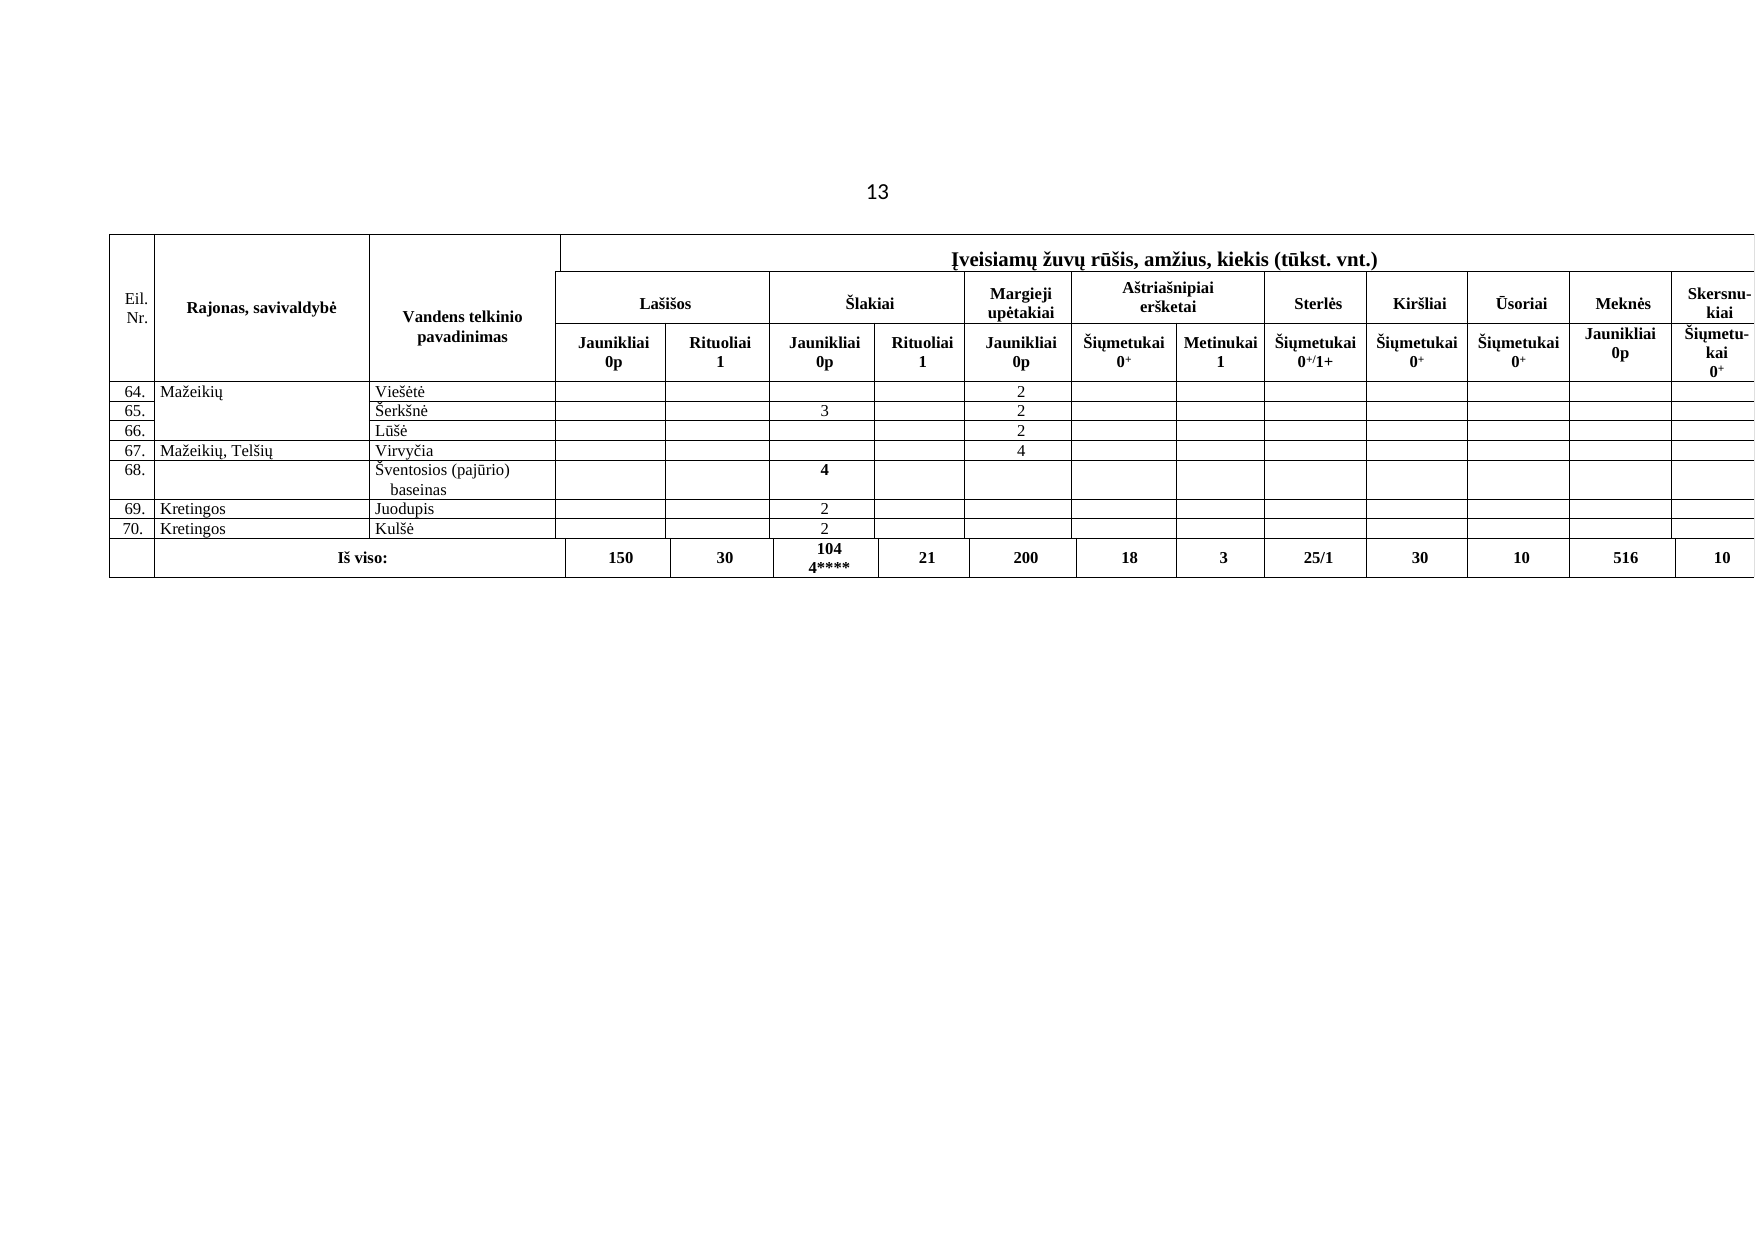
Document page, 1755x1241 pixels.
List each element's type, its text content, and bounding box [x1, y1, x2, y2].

table_cell Metinukai 1 [1177, 324, 1264, 381]
table_cell [1072, 500, 1176, 518]
table_cell [875, 402, 964, 420]
table_cell [1072, 519, 1176, 538]
table_cell 64. [110, 382, 154, 401]
table_cell Skersnu-kiai [1672, 272, 1754, 322]
table_cell [1367, 441, 1467, 460]
table_cell [556, 500, 665, 518]
table_cell Kulšė [370, 519, 555, 538]
table_cell 30 [671, 539, 773, 577]
table_cell [875, 500, 964, 518]
table_cell [556, 461, 665, 498]
table_cell Lašišos [556, 272, 769, 322]
table_cell [1468, 519, 1569, 538]
table_cell [1672, 382, 1754, 401]
table_cell [1672, 441, 1754, 460]
table_header Rajonas, savivaldybė [155, 235, 369, 381]
table_cell [1672, 421, 1754, 440]
table_cell [1672, 402, 1754, 420]
table_cell Kiršliai [1367, 272, 1467, 322]
table_cell [1468, 402, 1569, 420]
table_cell [770, 382, 874, 401]
table_cell [965, 500, 1071, 518]
table_cell Juodupis [370, 500, 555, 518]
table_cell [666, 441, 769, 460]
table_cell [110, 539, 154, 577]
table_cell [1072, 382, 1176, 401]
table_cell [1367, 519, 1467, 538]
table_cell 2 [965, 421, 1071, 440]
table_cell Jaunikliai 0p [556, 324, 665, 381]
table_cell Šiųmetukai 0+/1+ [1265, 324, 1366, 381]
table_cell 104 4**** [774, 539, 878, 577]
table_header [370, 235, 560, 271]
table_cell [1367, 382, 1467, 401]
table_cell [1367, 402, 1467, 420]
table_header Įveisiamų žuvų rūšis, amžius, kiekis (tūkst. vnt.) [561, 235, 1754, 271]
table_cell Ūsoriai [1468, 272, 1569, 322]
table_cell [1265, 519, 1366, 538]
table_cell [875, 421, 964, 440]
table_cell Šventosios (pajūrio) baseinas [370, 461, 555, 498]
table_cell [1177, 500, 1264, 518]
table_cell [556, 519, 665, 538]
table_cell Rituoliai 1 [875, 324, 964, 381]
table_cell [1177, 402, 1264, 420]
table_cell Mažeikių, Telšių [155, 441, 369, 460]
table_cell Šiųmetukai 0+ [1367, 324, 1467, 381]
table_cell [666, 382, 769, 401]
table_cell Šlakiai [770, 272, 964, 322]
table_cell 30 [1367, 539, 1467, 577]
table_cell Šerkšnė [370, 402, 555, 420]
table_cell [1265, 421, 1366, 440]
table_cell Jaunikliai 0p [770, 324, 874, 381]
table_cell Meknės [1570, 272, 1671, 322]
table_cell [1468, 441, 1569, 460]
table_cell Rituoliai 1 [666, 324, 769, 381]
table_cell Jaunikliai 0p [965, 324, 1071, 381]
table_cell [875, 461, 964, 498]
table_cell [1072, 441, 1176, 460]
table_cell 2 [965, 382, 1071, 401]
table_cell [1177, 382, 1264, 401]
table_cell Aštriašnipiai eršketai [1072, 272, 1264, 322]
table_cell [1570, 519, 1671, 538]
table_cell 3 [1177, 539, 1264, 577]
table_cell [965, 461, 1071, 498]
table_cell [1072, 421, 1176, 440]
table_cell Jaunikliai 0p [1570, 324, 1671, 381]
table_cell Šiųmetu-kai 0+ [1672, 324, 1754, 381]
table_cell [965, 519, 1071, 538]
table_cell 65. [110, 402, 154, 420]
table_cell Margieji upėtakiai [965, 272, 1071, 322]
table_cell 2 [770, 500, 874, 518]
table_cell [1570, 441, 1671, 460]
table_cell [666, 421, 769, 440]
table_cell [1177, 519, 1264, 538]
table_cell 70. [110, 519, 154, 538]
table_cell 66. [110, 421, 154, 440]
table_cell [1672, 461, 1754, 498]
table_cell [1672, 500, 1754, 518]
table_cell [1265, 382, 1366, 401]
table_cell [1570, 500, 1671, 518]
table_cell [1072, 402, 1176, 420]
table_cell [1672, 519, 1754, 538]
table_cell [1265, 402, 1366, 420]
table_cell [1468, 382, 1569, 401]
table_cell [770, 421, 874, 440]
table_cell 3 [770, 402, 874, 420]
table_cell [875, 519, 964, 538]
table_cell [770, 441, 874, 460]
table_cell [556, 402, 665, 420]
table_cell [1265, 461, 1366, 498]
table_cell [556, 441, 665, 460]
table_cell [1367, 500, 1467, 518]
table_cell [1367, 461, 1467, 498]
table_cell 150 [566, 539, 670, 577]
table_cell [1072, 461, 1176, 498]
table_cell 18 [1077, 539, 1176, 577]
table_cell [155, 461, 369, 498]
table_cell [666, 500, 769, 518]
table_cell Šiųmetukai 0+ [1072, 324, 1176, 381]
table_cell 2 [770, 519, 874, 538]
table_cell 21 [879, 539, 969, 577]
table_cell [1570, 421, 1671, 440]
table_cell Iš viso: [155, 539, 565, 577]
table_cell 67. [110, 441, 154, 460]
table_cell 4 [965, 441, 1071, 460]
table_cell Kretingos [155, 500, 369, 518]
table_cell [1468, 500, 1569, 518]
table_cell Kretingos [155, 519, 369, 538]
table_cell Šiųmetukai 0+ [1468, 324, 1569, 381]
table_cell [1177, 441, 1264, 460]
table_cell [875, 382, 964, 401]
table_cell [1468, 421, 1569, 440]
table_cell 68. [110, 461, 154, 498]
table_cell [1468, 461, 1569, 498]
table_cell Virvyčia [370, 441, 555, 460]
table_cell [1265, 441, 1366, 460]
table_cell [1177, 461, 1264, 498]
table_cell [1570, 402, 1671, 420]
table_cell [875, 441, 964, 460]
table_cell [666, 402, 769, 420]
table_cell Vandens telkinio pavadinimas [370, 271, 555, 381]
table_cell 516 [1570, 539, 1675, 577]
table_cell Viešėtė [370, 382, 555, 401]
table_cell Lūšė [370, 421, 555, 440]
table_cell 200 [970, 539, 1076, 577]
table_cell [1570, 461, 1671, 498]
table_cell [666, 461, 769, 498]
table_cell [1570, 382, 1671, 401]
table_cell 69. [110, 500, 154, 518]
table_cell [556, 382, 665, 401]
table_header Eil. Nr. [110, 235, 154, 381]
table_cell [1367, 421, 1467, 440]
table_cell Sterlės [1265, 272, 1366, 322]
table_cell 25/1 [1265, 539, 1366, 577]
table_cell Mažeikių [155, 382, 369, 440]
table_cell [1177, 421, 1264, 440]
table_cell 4 [770, 461, 874, 498]
table_cell 2 [965, 402, 1071, 420]
table_cell 10 [1676, 539, 1754, 577]
table_cell [666, 519, 769, 538]
table_cell [556, 421, 665, 440]
table_cell [1265, 500, 1366, 518]
table_cell 10 [1468, 539, 1569, 577]
